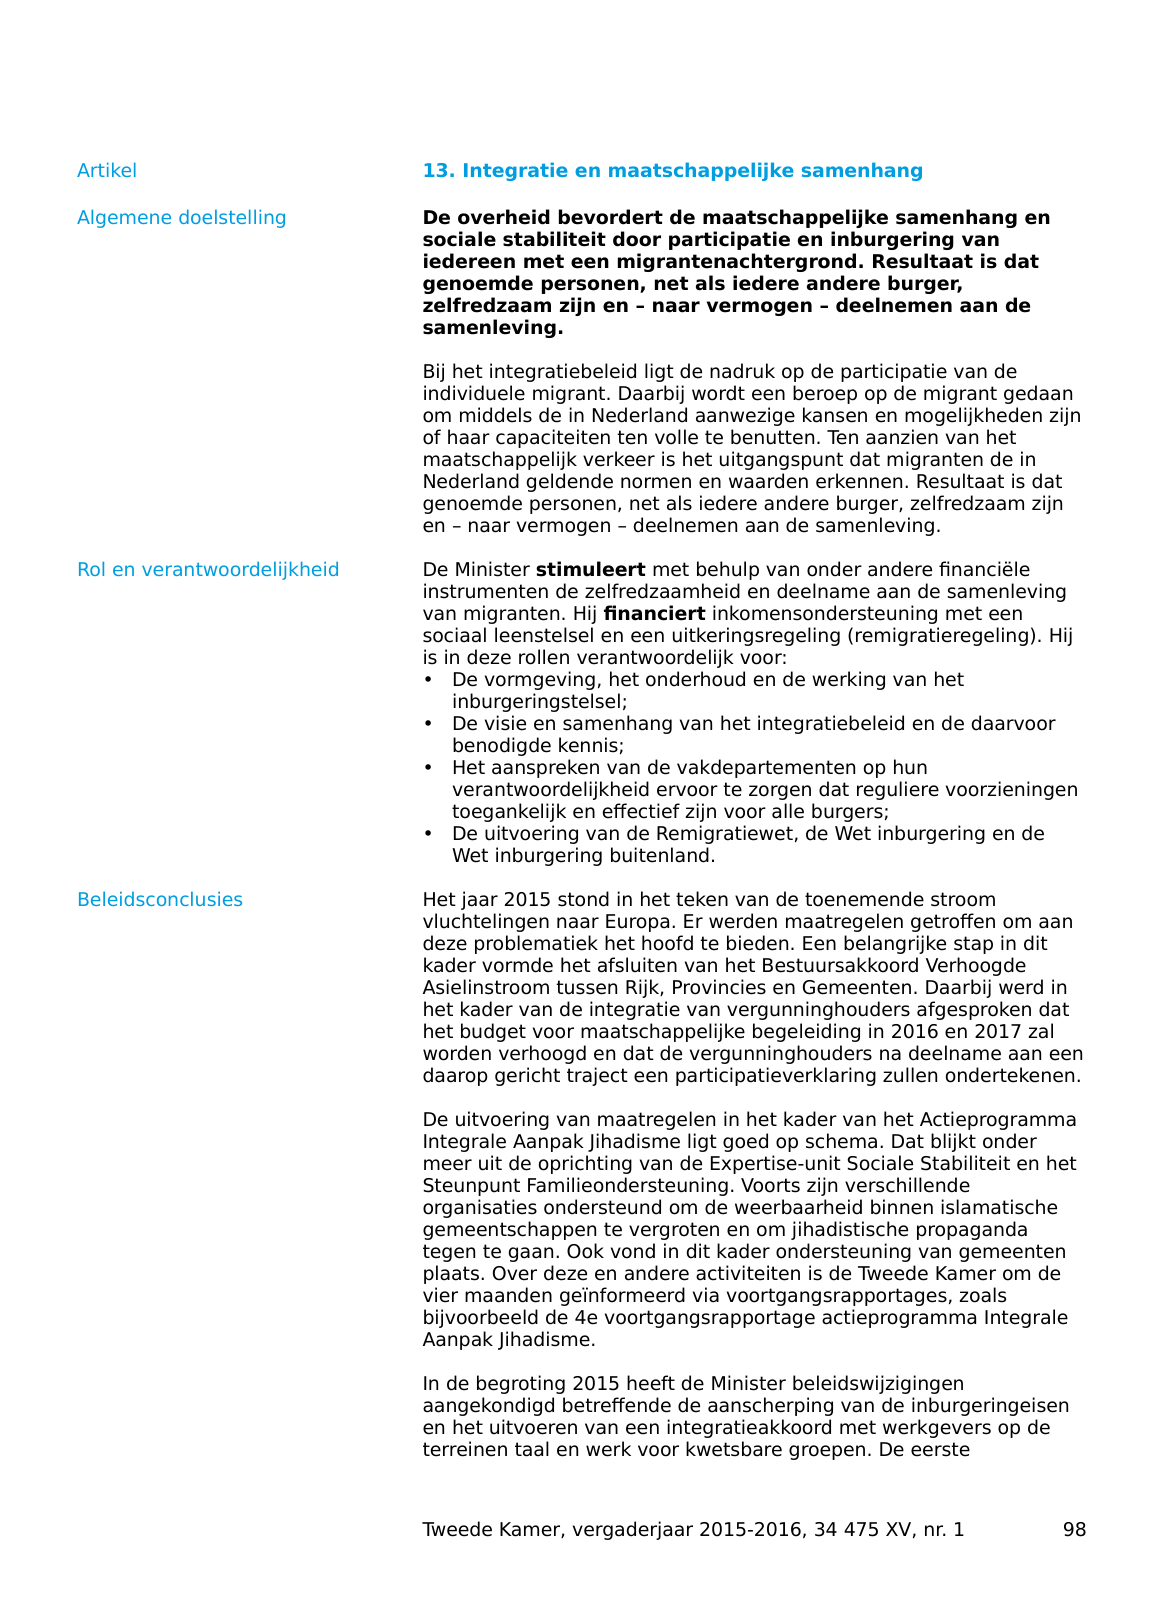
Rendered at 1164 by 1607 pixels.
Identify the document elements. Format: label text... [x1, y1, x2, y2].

text Beleidsconclusies [77, 889, 399, 911]
text De Minister stimuleert met behulp van onder andere financiële instrumenten de zelfredzaamheid en deelname aan de samenleving van migranten. Hij financiert inkomensondersteuning met een sociaal leenstelsel en een uitkeringsregeling (remigratieregeling). Hij is in deze rollen verantwoordelijk voor: [422, 559, 1087, 669]
text • Het aanspreken van de vakdepartementen op hun verantwoordelijkheid ervoor te zorgen dat reguliere voorzieningen toegankelijk en effectief zijn voor alle burgers; [422, 757, 1087, 823]
text Algemene doelstelling [77, 207, 399, 229]
text Rol en verantwoordelijkheid [77, 559, 399, 581]
text In de begroting 2015 heeft de Minister beleidswijzigingen aangekondigd betreffende de aanscherping van de inburgeringeisen en het uitvoeren van een integratieakkoord met werkgevers op de terreinen taal en werk voor kwetsbare groepen. De eerste [422, 1373, 1087, 1461]
text • De vormgeving, het onderhoud en de werking van het inburgeringstelsel; [422, 669, 1087, 713]
text De overheid bevordert de maatschappelijke samenhang en sociale stabiliteit door participatie en inburgering van iedereen met een migrantenachtergrond. Resultaat is dat genoemde personen, net als iedere andere burger, zelfredzaam zijn en – naar vermogen – deelnemen aan de samenleving. [422, 207, 1087, 339]
text Bij het integratiebeleid ligt de nadruk op de participatie van de individuele migrant. Daarbij wordt een beroep op de migrant gedaan om middels de in Nederland aanwezige kansen en mogelijkheden zijn of haar capaciteiten ten volle te benutten. Ten aanzien van het maatschappelijk verkeer is het uitgangspunt dat migranten de in Nederland geldende normen en waarden erkennen. Resultaat is dat genoemde personen, net als iedere andere burger, zelfredzaam zijn en – naar vermogen – deelnemen aan de samenleving. [422, 361, 1087, 537]
text De uitvoering van maatregelen in het kader van het Actieprogramma Integrale Aanpak Jihadisme ligt goed op schema. Dat blijkt onder meer uit de oprichting van de Expertise-unit Sociale Stabiliteit en het Steunpunt Familieondersteuning. Voorts zijn verschillende organisaties ondersteund om de weerbaarheid binnen islamatische gemeentschappen te vergroten en om jihadistische propaganda tegen te gaan. Ook vond in dit kader ondersteuning van gemeenten plaats. Over deze en andere activiteiten is de Tweede Kamer om de vier maanden geïnformeerd via voortgangsrapportages, zoals bijvoorbeeld de 4e voortgangsrapportage actieprogramma Integrale Aanpak Jihadisme. [422, 1109, 1087, 1351]
subtitle [77, 182, 399, 190]
text • De visie en samenhang van het integratiebeleid en de daarvoor benodigde kennis; [422, 713, 1087, 757]
text Het jaar 2015 stond in het teken van de toenemende stroom vluchtelingen naar Europa. Er werden maatregelen getroffen om aan deze problematiek het hoofd te bieden. Een belangrijke stap in dit kader vormde het afsluiten van het Bestuursakkoord Verhoogde Asielinstroom tussen Rijk, Provincies en Gemeenten. Daarbij werd in het kader van de integratie van vergunninghouders afgesproken dat het budget voor maatschappelijke begeleiding in 2016 en 2017 zal worden verhoogd en dat de vergunninghouders na deelname aan een daarop gericht traject een participatieverklaring zullen ondertekenen. [422, 889, 1087, 1087]
subtitle 13. Integratie en maatschappelijke samenhang [422, 160, 1087, 182]
text • De uitvoering van de Remigratiewet, de Wet inburgering en de Wet inburgering buitenland. [422, 823, 1087, 867]
text Artikel [77, 160, 399, 182]
